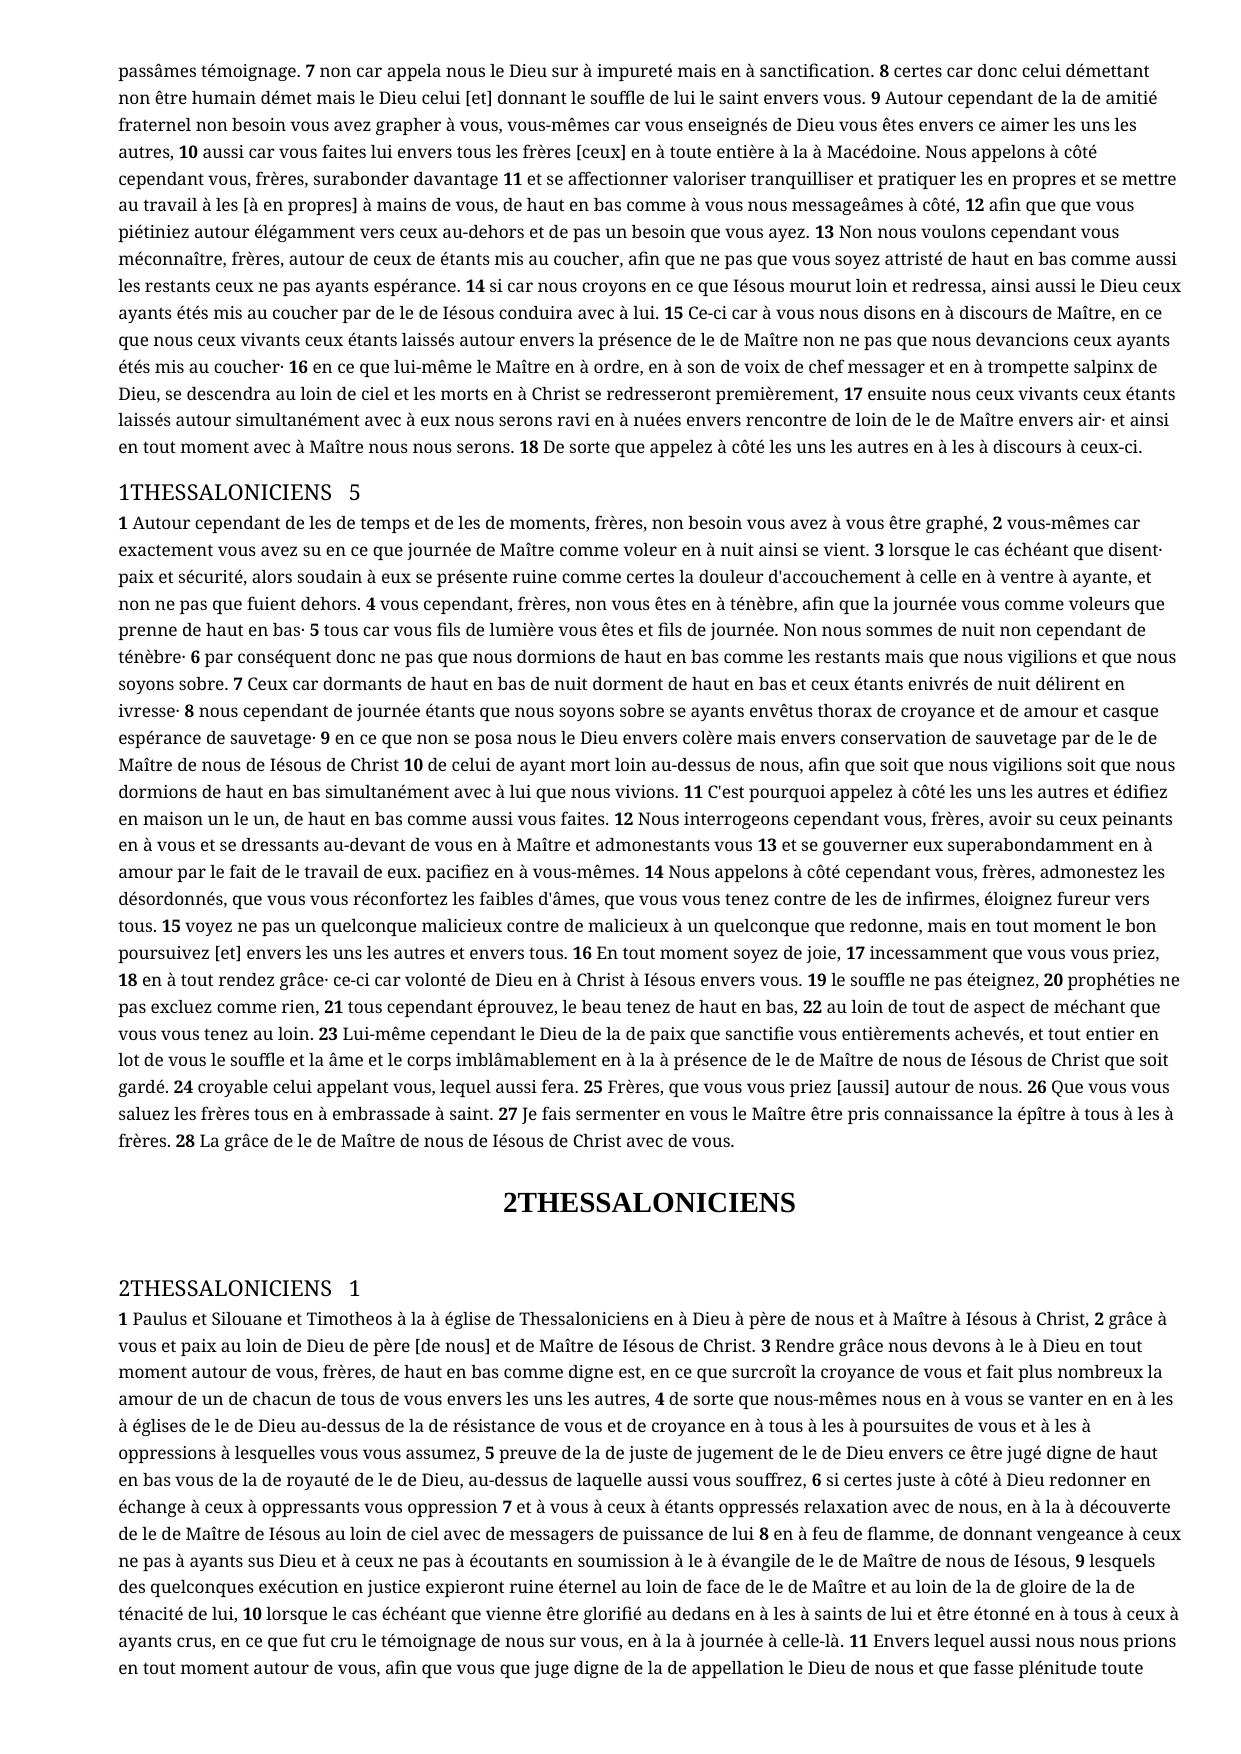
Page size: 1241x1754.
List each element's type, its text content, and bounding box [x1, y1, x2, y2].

text 1 Autour cependant de les de temps et de les de moments, frères, non besoin vous avez à vous être graphé, 2 vous-mêmes car exactement vous avez su en ce que journée de Maître comme voleur en à nuit ainsi se vient. 3 lorsque le cas échéant que disent· paix et sécurité, alors soudain à eux se présente ruine comme certes la douleur d'accouchement à celle en à ventre à ayante, et non ne pas que fuient dehors. 4 vous cependant, frères, non vous êtes en à ténèbre, afin que la journée vous comme voleurs que prenne de haut en bas· 5 tous car vous fils de lumière vous êtes et fils de journée. Non nous sommes de nuit non cependant de ténèbre· 6 par conséquent donc ne pas que nous dormions de haut en bas comme les restants mais que nous vigilions et que nous soyons sobre. 7 Ceux car dormants de haut en bas de nuit dorment de haut en bas et ceux étants enivrés de nuit délirent en ivresse· 8 nous cependant de journée étants que nous soyons sobre se ayants envêtus thorax de croyance et de amour et casque espérance de sauvetage· 9 en ce que non se posa nous le Dieu envers colère mais envers conservation de sauvetage par de le de Maître de nous de Iésous de Christ 10 de celui de ayant mort loin au-dessus de nous, afin que soit que nous vigilions soit que nous dormions de haut en bas simultanément avec à lui que nous vivions. 11 C'est pourquoi appelez à côté les uns les autres et édifiez en maison un le un, de haut en bas comme aussi vous faites. 12 Nous interrogeons cependant vous, frères, avoir su ceux peinants en à vous et se dressants au-devant de vous en à Maître et admonestants vous 13 et se gouverner eux superabondamment en à amour par le fait de le travail de eux. pacifiez en à vous-mêmes. 14 Nous appelons à côté cependant vous, frères, admonestez les désordonnés, que vous vous réconfortez les faibles d'âmes, que vous vous tenez contre de les de infirmes, éloignez fureur vers tous. 15 voyez ne pas un quelconque malicieux contre de malicieux à un quelconque que redonne, mais en tout moment le bon poursuivez [et] envers les uns les autres et envers tous. 16 En tout moment soyez de joie, 17 incessamment que vous vous priez, 18 en à tout rendez grâce· ce-ci car volonté de Dieu en à Christ à Iésous envers vous. 19 le souffle ne pas éteignez, 20 prophéties ne pas excluez comme rien, 21 tous cependant éprouvez, le beau tenez de haut en bas, 22 au loin de tout de aspect de méchant que vous vous tenez au loin. 23 Lui-même cependant le Dieu de la de paix que sanctifie vous entièrements achevés, et tout entier en lot de vous le souffle et la âme et le corps imblâmablement en à la à présence de le de Maître de nous de Iésous de Christ que soit gardé. 24 croyable celui appelant vous, lequel aussi fera. 25 Frères, que vous vous priez [aussi] autour de nous. 26 Que vous vous saluez les frères tous en à embrassade à saint. 27 Je fais sermenter en vous le Maître être pris connaissance la épître à tous à les à frères. 28 La grâce de le de Maître de nous de Iésous de Christ avec de vous. [118, 511, 1181, 1152]
text 2THESSALONICIENS 1 [118, 1273, 1181, 1302]
text 1THESSALONICIENS 5 [118, 477, 1181, 507]
subtitle 2THESSALONICIENS [118, 1185, 1181, 1219]
text passâmes témoignage. 7 non car appela nous le Dieu sur à impureté mais en à sanctification. 8 certes car donc celui démettant non être humain démet mais le Dieu celui [et] donnant le souffle de lui le saint envers vous. 9 Autour cependant de la de amitié fraternel non besoin vous avez grapher à vous, vous-mêmes car vous enseignés de Dieu vous êtes envers ce aimer les uns les autres, 10 aussi car vous faites lui envers tous les frères [ceux] en à toute entière à la à Macédoine. Nous appelons à côté cependant vous, frères, surabonder davantage 11 et se affectionner valoriser tranquilliser et pratiquer les en propres et se mettre au travail à les [à en propres] à mains de vous, de haut en bas comme à vous nous messageâmes à côté, 12 afin que que vous piétiniez autour élégamment vers ceux au-dehors et de pas un besoin que vous ayez. 13 Non nous voulons cependant vous méconnaître, frères, autour de ceux de étants mis au coucher, afin que ne pas que vous soyez attristé de haut en bas comme aussi les restants ceux ne pas ayants espérance. 14 si car nous croyons en ce que Iésous mourut loin et redressa, ainsi aussi le Dieu ceux ayants étés mis au coucher par de le de Iésous conduira avec à lui. 15 Ce-ci car à vous nous disons en à discours de Maître, en ce que nous ceux vivants ceux étants laissés autour envers la présence de le de Maître non ne pas que nous devancions ceux ayants étés mis au coucher· 16 en ce que lui-même le Maître en à ordre, en à son de voix de chef messager et en à trompette salpinx de Dieu, se descendra au loin de ciel et les morts en à Christ se redresseront premièrement, 17 ensuite nous ceux vivants ceux étants laissés autour simultanément avec à eux nous serons ravi en à nuées envers rencontre de loin de le de Maître envers air· et ainsi en tout moment avec à Maître nous nous serons. 18 De sorte que appelez à côté les uns les autres en à les à discours à ceux-ci. [118, 59, 1181, 459]
text 1 Paulus et Silouane et Timotheos à la à église de Thessaloniciens en à Dieu à père de nous et à Maître à Iésous à Christ, 2 grâce à vous et paix au loin de Dieu de père [de nous] et de Maître de Iésous de Christ. 3 Rendre grâce nous devons à le à Dieu en tout moment autour de vous, frères, de haut en bas comme digne est, en ce que surcroît la croyance de vous et fait plus nombreux la amour de un de chacun de tous de vous envers les uns les autres, 4 de sorte que nous-mêmes nous en à vous se vanter en en à les à églises de le de Dieu au-dessus de la de résistance de vous et de croyance en à tous à les à poursuites de vous et à les à oppressions à lesquelles vous vous assumez, 5 preuve de la de juste de jugement de le de Dieu envers ce être jugé digne de haut en bas vous de la de royauté de le de Dieu, au-dessus de laquelle aussi vous souffrez, 6 si certes juste à côté à Dieu redonner en échange à ceux à oppressants vous oppression 7 et à vous à ceux à étants oppressés relaxation avec de nous, en à la à découverte de le de Maître de Iésous au loin de ciel avec de messagers de puissance de lui 8 en à feu de flamme, de donnant vengeance à ceux ne pas à ayants sus Dieu et à ceux ne pas à écoutants en soumission à le à évangile de le de Maître de nous de Iésous, 9 lesquels des quelconques exécution en justice expieront ruine éternel au loin de face de le de Maître et au loin de la de gloire de la de ténacité de lui, 10 lorsque le cas échéant que vienne être glorifié au dedans en à les à saints de lui et être étonné en à tous à ceux à ayants crus, en ce que fut cru le témoignage de nous sur vous, en à la à journée à celle-là. 11 Envers lequel aussi nous nous prions en tout moment autour de vous, afin que vous que juge digne de la de appellation le Dieu de nous et que fasse plénitude toute [118, 1307, 1181, 1679]
